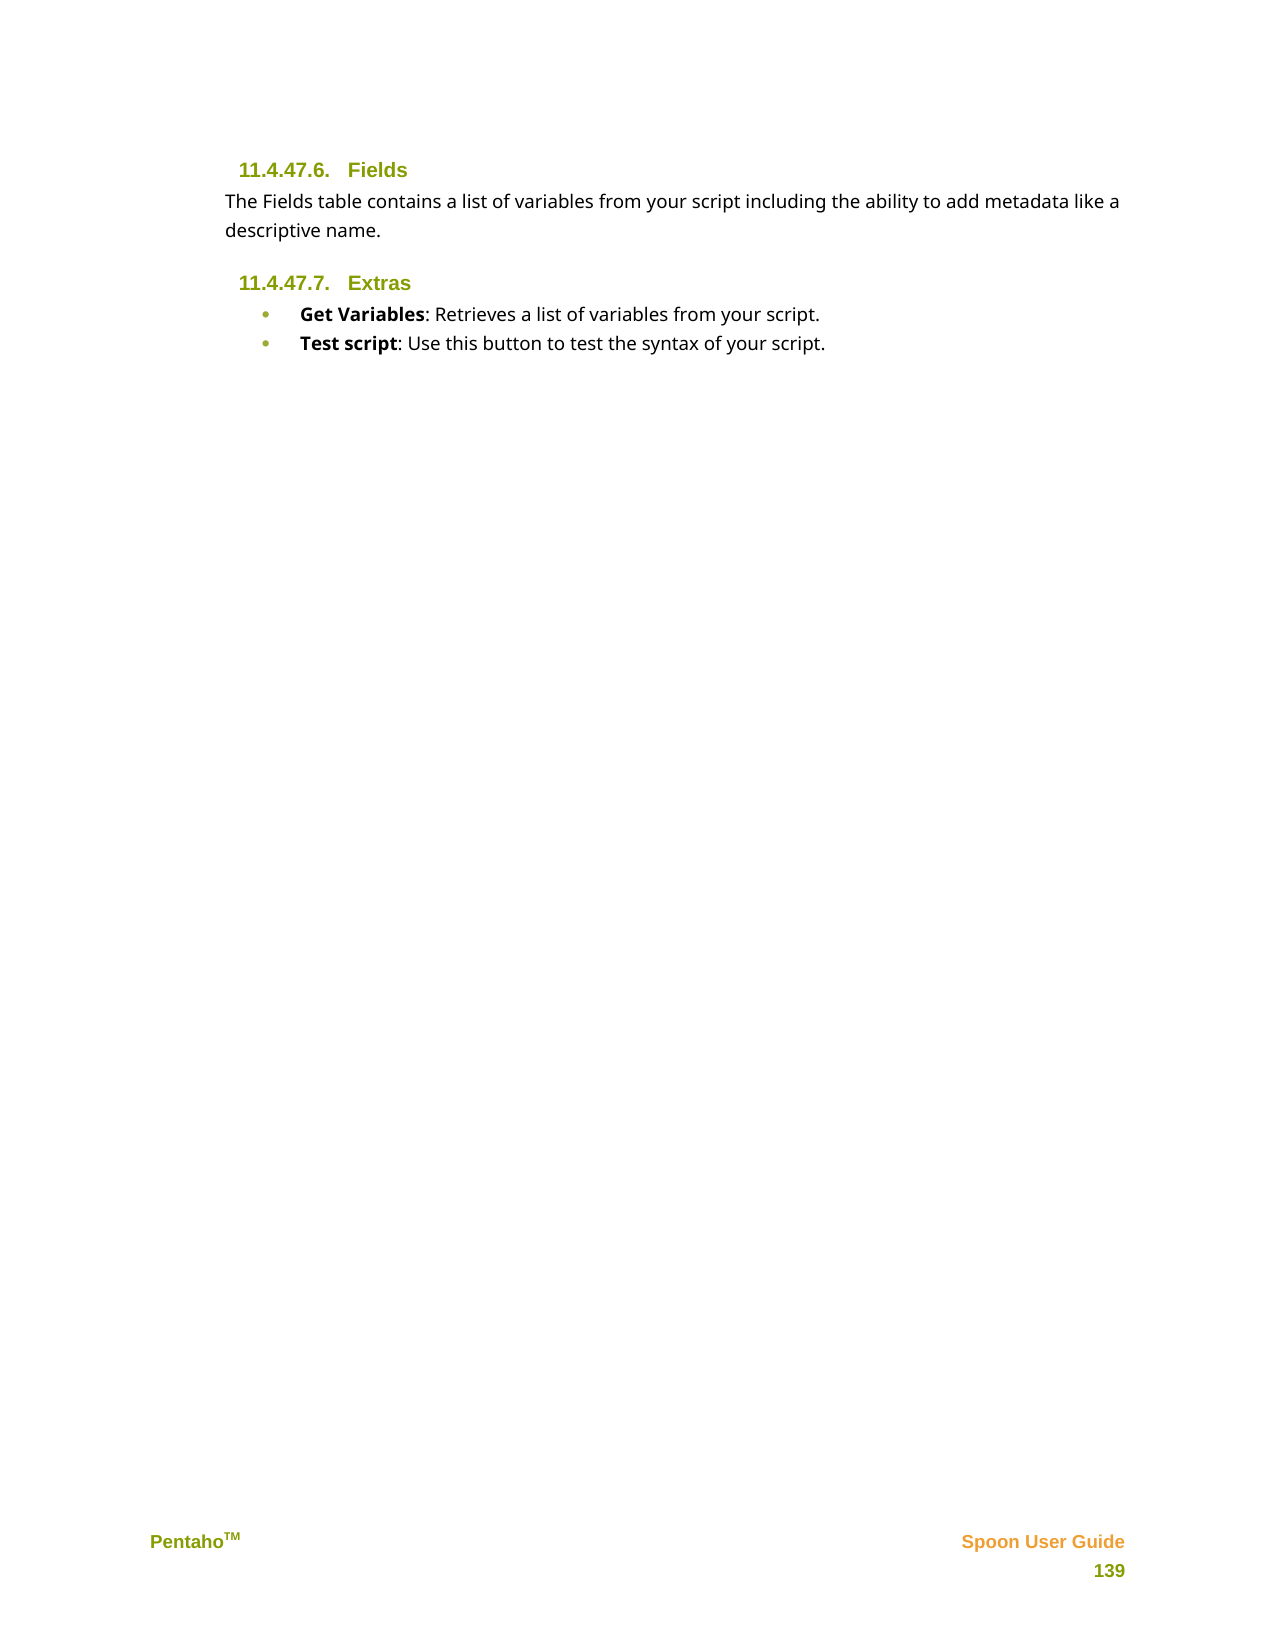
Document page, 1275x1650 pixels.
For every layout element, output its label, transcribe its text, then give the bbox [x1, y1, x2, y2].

subtitle Fields [239, 150, 1125, 185]
list Get Variables: Retrieves a list of variables from your script. [262, 298, 1125, 327]
text The Fields table contains a list of variables from your script including the ability to add metadata like a descriptive name. [225, 185, 1125, 244]
subtitle Extras [239, 263, 1125, 297]
list Test script: Use this button to test the syntax of your script. [262, 327, 1125, 356]
